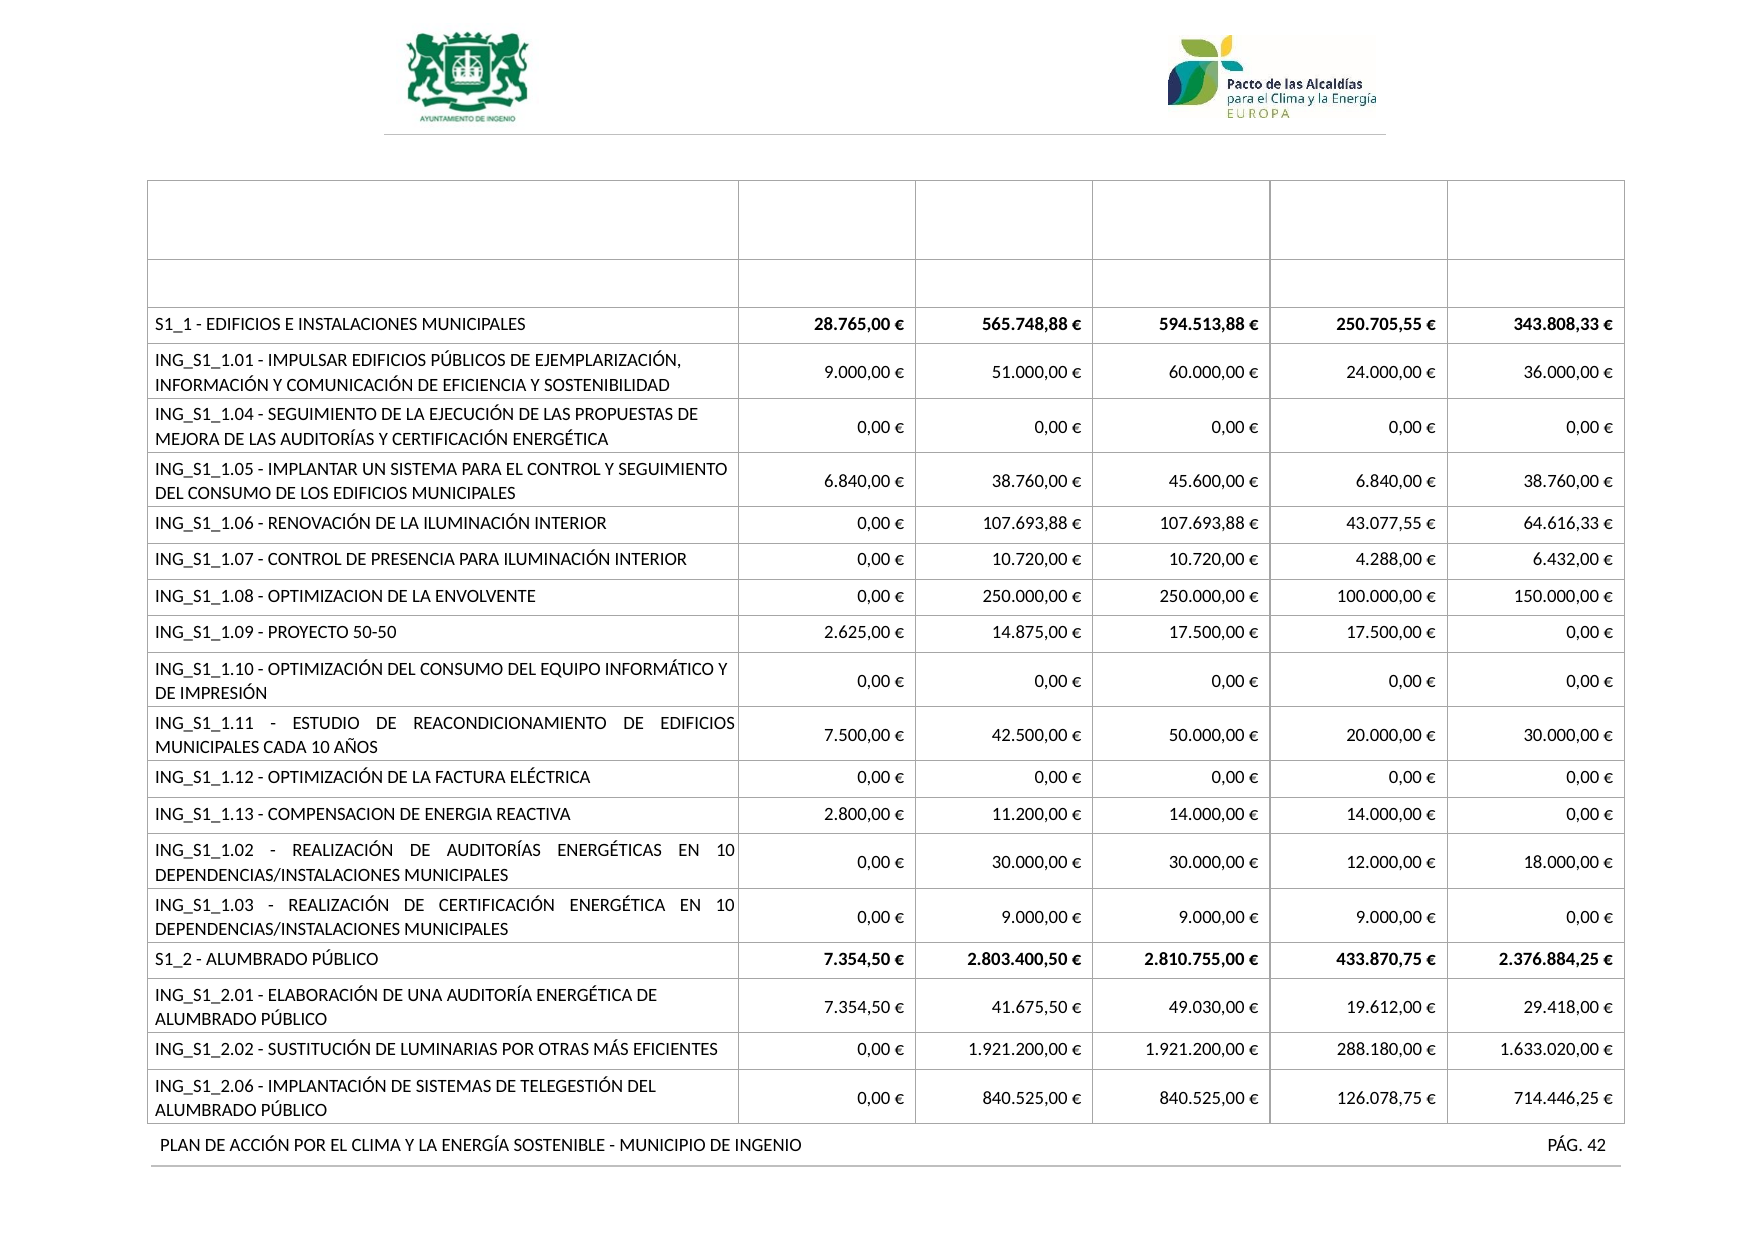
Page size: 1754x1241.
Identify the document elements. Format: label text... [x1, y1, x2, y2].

table_cell 19.612,00 € [1271, 979, 1447, 1032]
table_cell 14.000,00 € [1271, 798, 1447, 833]
table_cell 2.840.125,04 € [1448, 260, 1624, 307]
table_header ACCIONES [148, 181, 738, 259]
table_cell 0,00 € [1093, 399, 1269, 452]
table_cell 0,00 € [739, 1070, 915, 1123]
table_cell 150.000,00 € [1448, 580, 1624, 615]
table_cell 17.500,00 € [1271, 616, 1447, 652]
table_cell 0,00 € [1448, 653, 1624, 706]
table_cell 14.000,00 € [1093, 798, 1269, 833]
table_cell 30.000,00 € [1448, 707, 1624, 760]
table_cell ING_S1_1.11 - ESTUDIO DE REACONDICIONAMIENTO DE EDIFICIOS MUNICIPALES CADA 10 AÑOS [148, 707, 738, 760]
table_cell ING_S1_2.02 - SUSTITUCIÓN DE LUMINARIAS POR OTRAS MÁS EFICIENTES [148, 1033, 738, 1069]
table_cell ING_S1_2.01 - ELABORACIÓN DE UNA AUDITORÍA ENERGÉTICA DE ALUMBRADO PÚBLICO [148, 979, 738, 1032]
table_cell ING_S1_1.05 - IMPLANTAR UN SISTEMA PARA EL CONTROL Y SEGUIMIENTO DEL CONSUMO DE LOS EDIFICIOS MUNICIPALES [148, 453, 738, 506]
table_cell 7.354,50 € [739, 979, 915, 1032]
table_cell 0,00 € [739, 1033, 915, 1069]
table_cell 10.720,00 € [916, 544, 1092, 579]
table_cell 60.000,00 € [1093, 344, 1269, 397]
table_cell 2.810.755,00 € [1093, 943, 1269, 978]
table_cell S1 - EDIFICIOS/EQUIPAMIENTOS/INSTALACIONES MUNICIPALES [148, 260, 738, 307]
table_cell 2.376.884,25 € [1448, 943, 1624, 978]
table_cell ING_S1_1.10 - OPTIMIZACIÓN DEL CONSUMO DEL EQUIPO INFORMÁTICO Y DE IMPRESIÓN [148, 653, 738, 706]
table_cell 1.921.200,00 € [916, 1033, 1092, 1069]
table_cell 0,00 € [1448, 889, 1624, 942]
table_cell 43.077,55 € [1271, 507, 1447, 542]
table_cell 250.000,00 € [1093, 580, 1269, 615]
table_cell 0,00 € [1448, 399, 1624, 452]
table_cell 1.633.020,00 € [1448, 1033, 1624, 1069]
table_cell 38.760,00 € [916, 453, 1092, 506]
table_cell 3.835.562,98 € [1093, 260, 1269, 307]
table_cell 840.525,00 € [916, 1070, 1092, 1123]
table_cell 10.720,00 € [1093, 544, 1269, 579]
table_cell 0,00 € [739, 889, 915, 942]
table_cell 0,00 € [739, 834, 915, 888]
table_cell ING_S1_1.02 - REALIZACIÓN DE AUDITORÍAS ENERGÉTICAS EN 10 DEPENDENCIAS/INSTALACIONES MUNICIPALES [148, 834, 738, 888]
table_cell 343.808,33 € [1448, 308, 1624, 343]
table_cell 45.600,00 € [1093, 453, 1269, 506]
table_cell 92.886,62 € [739, 260, 915, 307]
table_cell 11.200,00 € [916, 798, 1092, 833]
table_cell 49.030,00 € [1093, 979, 1269, 1032]
table_cell ING_S1_1.06 - RENOVACIÓN DE LA ILUMINACIÓN INTERIOR [148, 507, 738, 542]
table_cell 0,00 € [739, 507, 915, 542]
table_cell 250.705,55 € [1271, 308, 1447, 343]
table_cell 7.354,50 € [739, 943, 915, 978]
table_cell 2.800,00 € [739, 798, 915, 833]
table_cell 12.000,00 € [1271, 834, 1447, 888]
table_cell ING_S1_1.09 - PROYECTO 50-50 [148, 616, 738, 652]
table_cell 6.840,00 € [1271, 453, 1447, 506]
table_header COSTE INVERSIÓN (€) [916, 181, 1092, 259]
table_cell 30.000,00 € [916, 834, 1092, 888]
table_cell 9.000,00 € [1093, 889, 1269, 942]
table_header COSTE FINANCIACIÓN EXTERNA (€) [1448, 181, 1624, 259]
table_cell 0,00 € [1093, 761, 1269, 797]
table_cell ING_S1_2.06 - IMPLANTACIÓN DE SISTEMAS DE TELEGESTIÓN DEL ALUMBRADO PÚBLICO [148, 1070, 738, 1123]
table_cell 0,00 € [739, 580, 915, 615]
table_cell 7.500,00 € [739, 707, 915, 760]
table_cell 6.840,00 € [739, 453, 915, 506]
table_cell 0,00 € [739, 544, 915, 579]
table_cell 28.765,00 € [739, 308, 915, 343]
table_cell 2.625,00 € [739, 616, 915, 652]
table_cell 3.742.676,37 € [916, 260, 1092, 307]
table_cell 0,00 € [739, 761, 915, 797]
table_cell 840.525,00 € [1093, 1070, 1269, 1123]
table_cell 14.875,00 € [916, 616, 1092, 652]
table_cell 42.500,00 € [916, 707, 1092, 760]
table_cell 433.870,75 € [1271, 943, 1447, 978]
table_cell 0,00 € [916, 399, 1092, 452]
table_cell 995.437,94 € [1271, 260, 1447, 307]
table_cell 9.000,00 € [916, 889, 1092, 942]
table_cell S1_1 - EDIFICIOS E INSTALACIONES MUNICIPALES [148, 308, 738, 343]
table_cell 0,00 € [739, 653, 915, 706]
table_header COSTE NO INVERSIÓN (€) [739, 181, 915, 259]
table_cell 9.000,00 € [739, 344, 915, 397]
table_cell 18.000,00 € [1448, 834, 1624, 888]
table_header PRESUPUESTO (€) [1093, 181, 1269, 259]
table_cell 107.693,88 € [1093, 507, 1269, 542]
table_cell 250.000,00 € [916, 580, 1092, 615]
table_cell 0,00 € [1271, 761, 1447, 797]
table_cell 0,00 € [1448, 761, 1624, 797]
table_cell 714.446,25 € [1448, 1070, 1624, 1123]
table_cell 565.748,88 € [916, 308, 1092, 343]
table_cell 38.760,00 € [1448, 453, 1624, 506]
table_header COSTE RECURSOS PROPIOS (€) [1271, 181, 1447, 259]
table_cell ING_S1_1.01 - IMPULSAR EDIFICIOS PÚBLICOS DE EJEMPLARIZACIÓN, INFORMACIÓN Y COMUNICACIÓN DE EFICIENCIA Y SOSTENIBILIDAD [148, 344, 738, 397]
table_cell 100.000,00 € [1271, 580, 1447, 615]
table_cell 0,00 € [739, 399, 915, 452]
table_cell 126.078,75 € [1271, 1070, 1447, 1123]
table_cell 20.000,00 € [1271, 707, 1447, 760]
table_cell 0,00 € [1448, 798, 1624, 833]
table_cell 9.000,00 € [1271, 889, 1447, 942]
table_cell 0,00 € [1271, 399, 1447, 452]
table_cell 41.675,50 € [916, 979, 1092, 1032]
table_cell 29.418,00 € [1448, 979, 1624, 1032]
table_cell 64.616,33 € [1448, 507, 1624, 542]
table_cell 107.693,88 € [916, 507, 1092, 542]
table_cell ING_S1_1.07 - CONTROL DE PRESENCIA PARA ILUMINACIÓN INTERIOR [148, 544, 738, 579]
table_cell 30.000,00 € [1093, 834, 1269, 888]
table_cell 51.000,00 € [916, 344, 1092, 397]
table_cell 0,00 € [1093, 653, 1269, 706]
table_cell 0,00 € [1448, 616, 1624, 652]
table_cell 2.803.400,50 € [916, 943, 1092, 978]
table_cell 6.432,00 € [1448, 544, 1624, 579]
table_cell ING_S1_1.13 - COMPENSACION DE ENERGIA REACTIVA [148, 798, 738, 833]
table_cell 594.513,88 € [1093, 308, 1269, 343]
table_cell 4.288,00 € [1271, 544, 1447, 579]
table_cell 0,00 € [1271, 653, 1447, 706]
table_cell 1.921.200,00 € [1093, 1033, 1269, 1069]
table_cell 24.000,00 € [1271, 344, 1447, 397]
table_cell 36.000,00 € [1448, 344, 1624, 397]
table_cell 0,00 € [916, 761, 1092, 797]
table_cell 17.500,00 € [1093, 616, 1269, 652]
table_cell 50.000,00 € [1093, 707, 1269, 760]
table_cell S1_2 - ALUMBRADO PÚBLICO [148, 943, 738, 978]
table_cell 0,00 € [916, 653, 1092, 706]
table_cell 288.180,00 € [1271, 1033, 1447, 1069]
table_cell ING_S1_1.04 - SEGUIMIENTO DE LA EJECUCIÓN DE LAS PROPUESTAS DE MEJORA DE LAS AUDITORÍAS Y CERTIFICACIÓN ENERGÉTICA [148, 399, 738, 452]
table_cell ING_S1_1.03 - REALIZACIÓN DE CERTIFICACIÓN ENERGÉTICA EN 10 DEPENDENCIAS/INSTALACIONES MUNICIPALES [148, 889, 738, 942]
table_cell ING_S1_1.12 - OPTIMIZACIÓN DE LA FACTURA ELÉCTRICA [148, 761, 738, 797]
table_cell ING_S1_1.08 - OPTIMIZACION DE LA ENVOLVENTE [148, 580, 738, 615]
